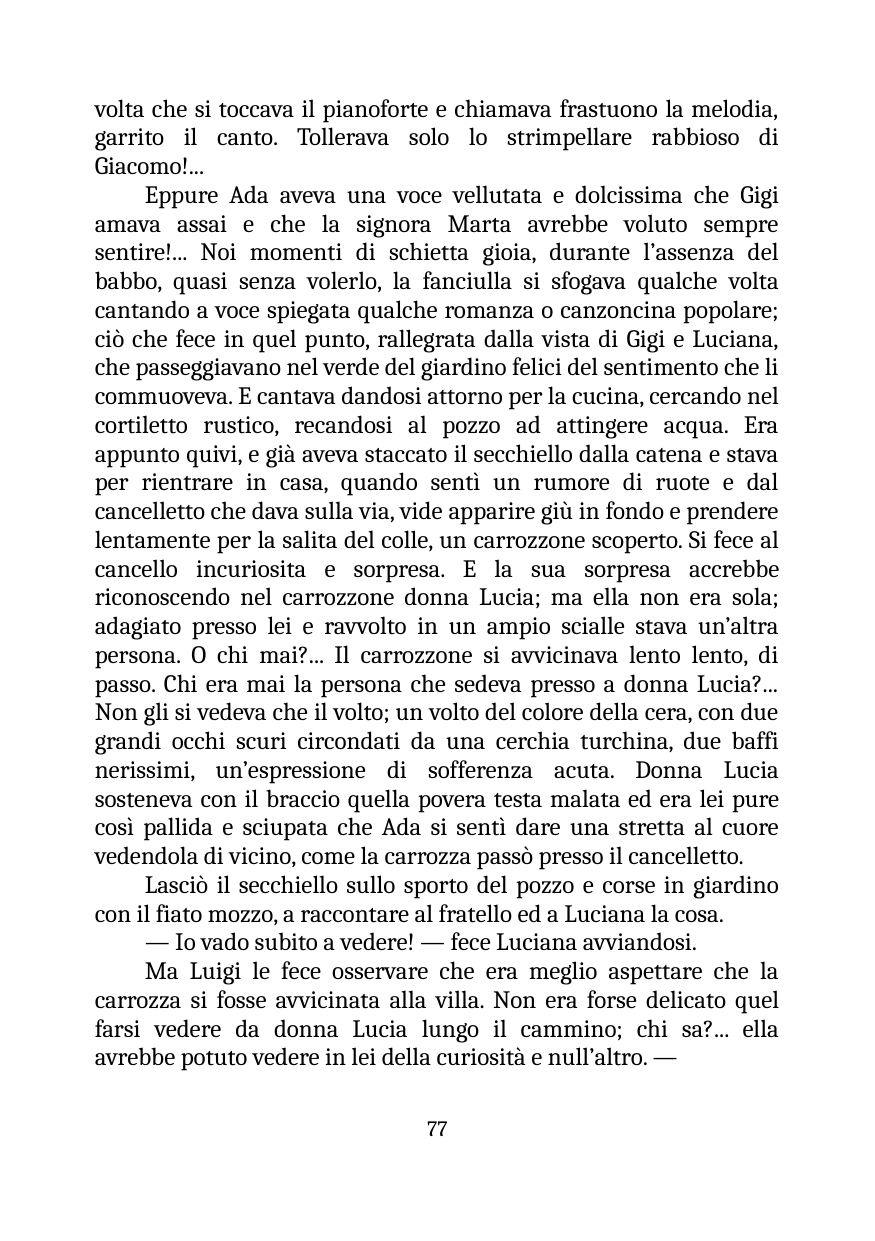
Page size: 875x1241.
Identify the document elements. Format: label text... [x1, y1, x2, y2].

text Eppure Ada aveva una voce vellutata e dolcissima che Gigi amava assai e che la signora Marta avrebbe voluto sempre sentire!... Noi momenti di schietta gioia, durante l’assenza del babbo, quasi senza volerlo, la fanciulla si sfogava qualche volta cantando a voce spiegata qualche romanza o canzoncina popolare; ciò che fece in quel punto, rallegrata dalla vista di Gigi e Luciana, che passeggiavano nel verde del giardino felici del sentimento che li commuoveva. E cantava dandosi attorno per la cucina, cercando nel cortiletto rustico, recandosi al pozzo ad attingere acqua. Era appunto quivi, e già aveva staccato il secchiello dalla catena e stava per rientrare in casa, quando sentì un rumore di ruote e dal cancelletto che dava sulla via, vide apparire giù in fondo e prendere lentamente per la salita del colle, un carrozzone scoperto. Si fece al cancello incuriosita e sorpresa. E la sua sorpresa accrebbe riconoscendo nel carrozzone donna Lucia; ma ella non era sola; adagiato presso lei e ravvolto in un ampio scialle stava un’altra persona. O chi mai?... Il carrozzone si avvicinava lento lento, di passo. Chi era mai la persona che sedeva presso a donna Lucia?... Non gli si vedeva che il volto; un volto del colore della cera, con due grandi occhi scuri circondati da una cerchia turchina, due baffi nerissimi, un’espressione di sofferenza acuta. Donna Lucia sosteneva con il braccio quella povera testa malata ed era lei pure così pallida e sciupata che Ada si sentì dare una stretta al cuore vedendola di vicino, come la carrozza passò presso il cancelletto. [94, 181, 779, 871]
text Lasciò il secchiello sullo sporto del pozzo e corse in giardino con il fiato mozzo, a raccontare al fratello ed a Luciana la cosa. [94, 871, 779, 928]
text volta che si toccava il pianoforte e chiamava frastuono la melodia, garrito il canto. Tollerava solo lo strimpellare rabbioso di Giacomo!... [94, 94, 779, 181]
text — Io vado subito a vedere! — fece Luciana avviandosi. [94, 928, 779, 957]
text Ma Luigi le fece osservare che era meglio aspettare che la carrozza si fosse avvicinata alla villa. Non era forse delicato quel farsi vedere da donna Lucia lungo il cammino; chi sa?... ella avrebbe potuto vedere in lei della curiosità e null’altro. — [94, 957, 779, 1072]
